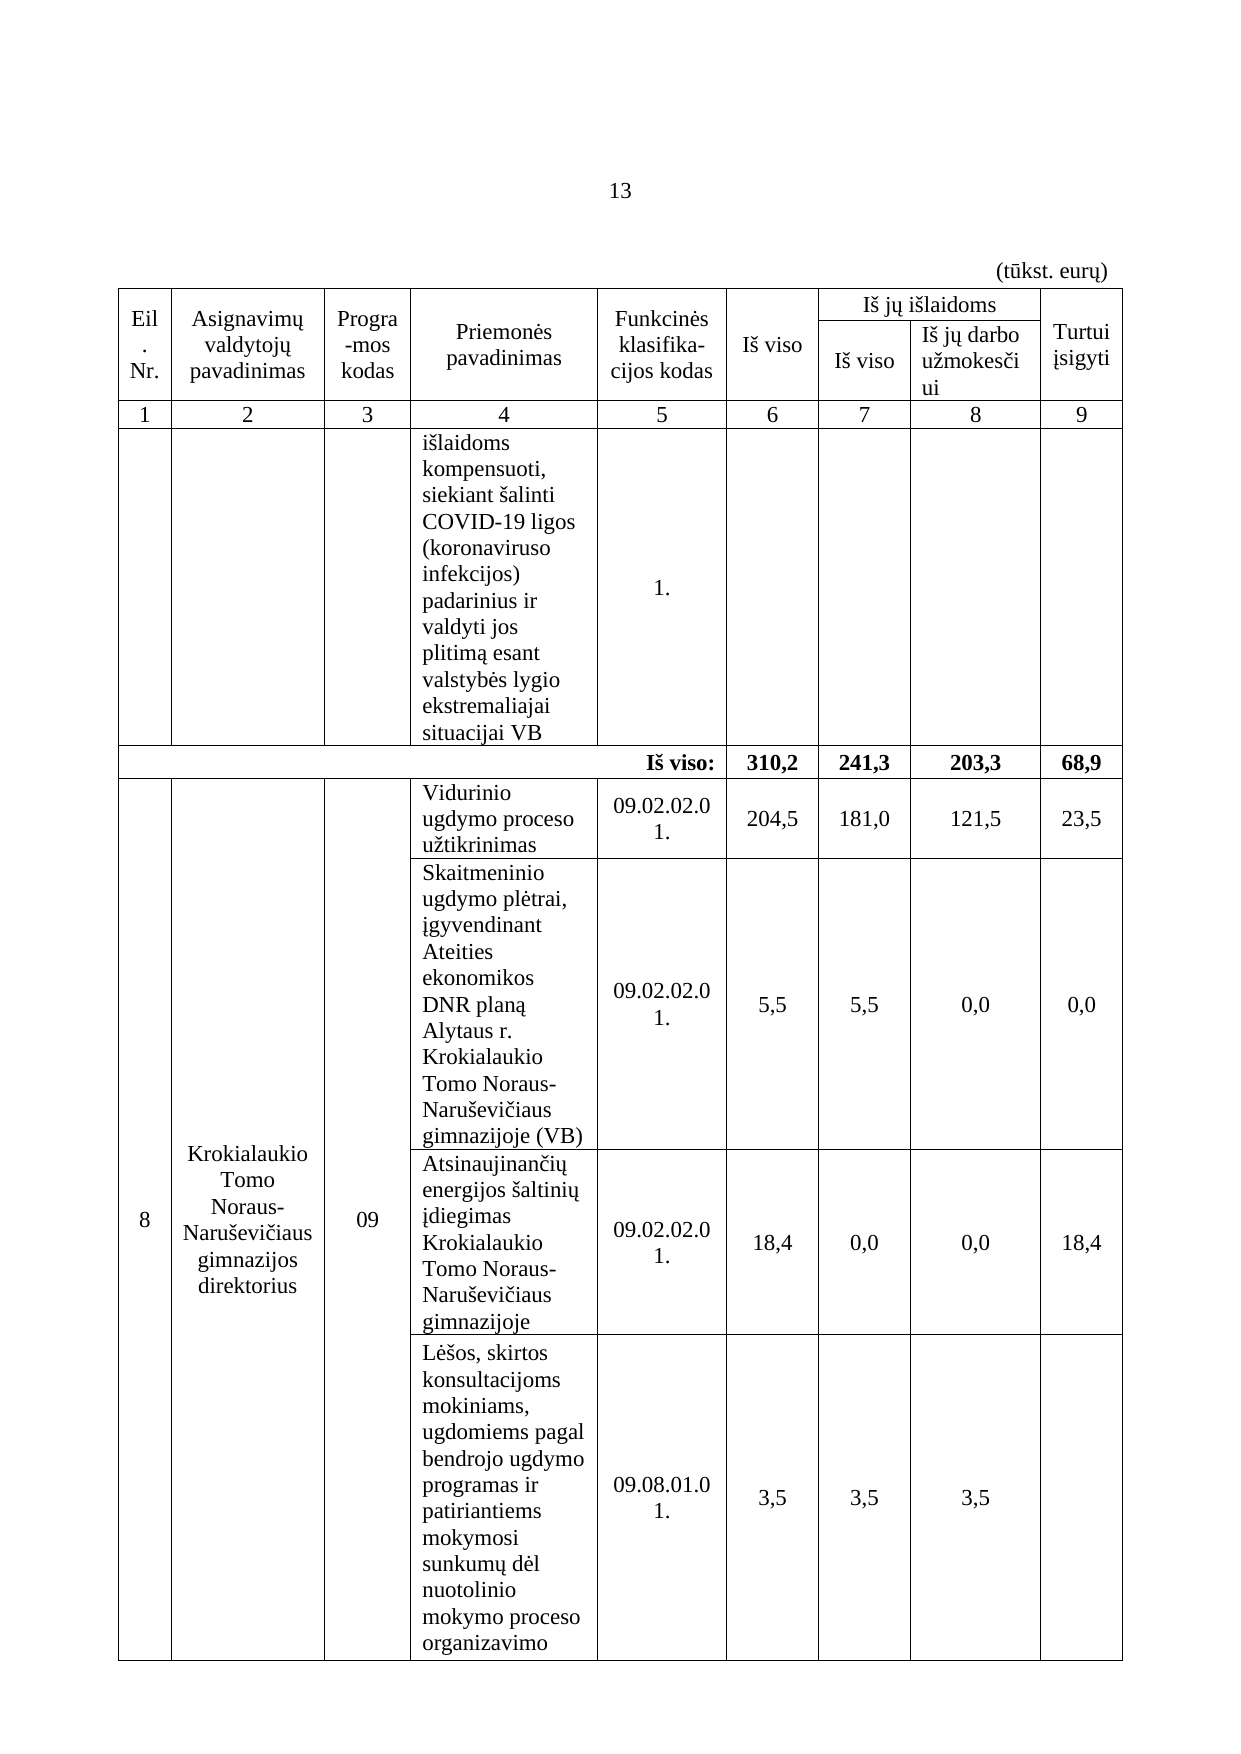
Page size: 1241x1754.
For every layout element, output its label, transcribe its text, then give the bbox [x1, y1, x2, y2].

table_cell 18,4 [1041, 1150, 1122, 1334]
table_cell [119, 429, 171, 745]
table_cell 68,9 [1041, 746, 1122, 778]
table_cell 310,2 [727, 746, 818, 778]
table_cell 1 [119, 401, 171, 428]
table_cell [172, 429, 324, 745]
table_cell 09.02.02.01. [598, 779, 726, 858]
table_header [726, 253, 818, 288]
table_cell Priemonės pavadinimas [411, 289, 597, 400]
table_cell 3,5 [819, 1335, 910, 1660]
table_cell [727, 429, 818, 745]
table_header (tūkst. eurų) [910, 253, 1122, 288]
table_cell 23,5 [1041, 779, 1122, 858]
table_header [597, 253, 726, 288]
table_header [324, 253, 411, 288]
table_cell Asignavimų valdytojų pavadinimas [172, 289, 324, 400]
table_cell Vidurinio ugdymo proceso užtikrinimas [411, 779, 597, 858]
table_cell Iš viso [819, 321, 910, 400]
table_cell 3 [325, 401, 410, 428]
table_cell 3,5 [727, 1335, 818, 1660]
table_cell [1041, 429, 1122, 745]
table_cell [911, 429, 1040, 745]
table_cell Funkcinės klasifika-cijos kodas [598, 289, 726, 400]
table_cell 0,0 [911, 859, 1040, 1149]
table_cell Skaitmeninio ugdymo plėtrai, įgyvendinant Ateities ekonomikos DNR planą Alytaus r. Krokialaukio Tomo Noraus-Naruševičiaus gimnazijoje (VB) [411, 859, 597, 1149]
table_cell 7 [819, 401, 910, 428]
table_cell Atsinaujinančių energijos šaltinių įdiegimas Krokialaukio Tomo Noraus-Naruševičiaus gimnazijoje [411, 1150, 597, 1334]
table_cell 241,3 [819, 746, 910, 778]
table_cell Turtui įsigyti [1041, 289, 1122, 400]
table_cell Iš jų darbo užmokesčiui [911, 321, 1040, 400]
table_header [118, 253, 171, 288]
table_cell 5 [598, 401, 726, 428]
table_cell 6 [727, 401, 818, 428]
table_cell 09.02.02.01. [598, 859, 726, 1149]
table_cell Krokialaukio Tomo Noraus-Naruševičiaus gimnazijos direktorius [172, 779, 324, 1660]
table_cell 5,5 [819, 859, 910, 1149]
table_cell Progra-mos kodas [325, 289, 410, 400]
table_header [818, 253, 910, 288]
table_cell 5,5 [727, 859, 818, 1149]
table_cell 18,4 [727, 1150, 818, 1334]
table_cell 0,0 [911, 1150, 1040, 1334]
table_cell Iš viso [727, 289, 818, 400]
table_cell 203,3 [911, 746, 1040, 778]
table_cell 204,5 [727, 779, 818, 858]
table_cell 8 [119, 779, 171, 1660]
table_cell 1. [598, 429, 726, 745]
table_cell 4 [411, 401, 597, 428]
table_header [411, 253, 597, 288]
table_cell išlaidoms kompensuoti, siekiant šalinti COVID-19 ligos (koronaviruso infekcijos) padarinius ir valdyti jos plitimą esant valstybės lygio ekstremaliajai situacijai VB [411, 429, 597, 745]
table_cell 2 [172, 401, 324, 428]
table_cell Iš viso: [119, 746, 726, 778]
table_cell [1041, 1335, 1122, 1660]
table_cell [325, 429, 410, 745]
table_cell 09.02.02.01. [598, 1150, 726, 1334]
table_cell 121,5 [911, 779, 1040, 858]
table_cell 0,0 [1041, 859, 1122, 1149]
table_cell Lėšos, skirtos konsultacijoms mokiniams, ugdomiems pagal bendrojo ugdymo programas ir patiriantiems mokymosi sunkumų dėl nuotolinio mokymo proceso organizavimo [411, 1335, 597, 1660]
table_cell 3,5 [911, 1335, 1040, 1660]
table_cell Iš jų išlaidoms [819, 289, 1040, 320]
table_cell 8 [911, 401, 1040, 428]
table_cell Eil. Nr. [119, 289, 171, 400]
table_header [171, 253, 324, 288]
table_cell [819, 429, 910, 745]
table_cell 0,0 [819, 1150, 910, 1334]
table_cell 181,0 [819, 779, 910, 858]
table_cell 09.08.01.01. [598, 1335, 726, 1660]
table_cell 9 [1041, 401, 1122, 428]
table_cell 09 [325, 779, 410, 1660]
